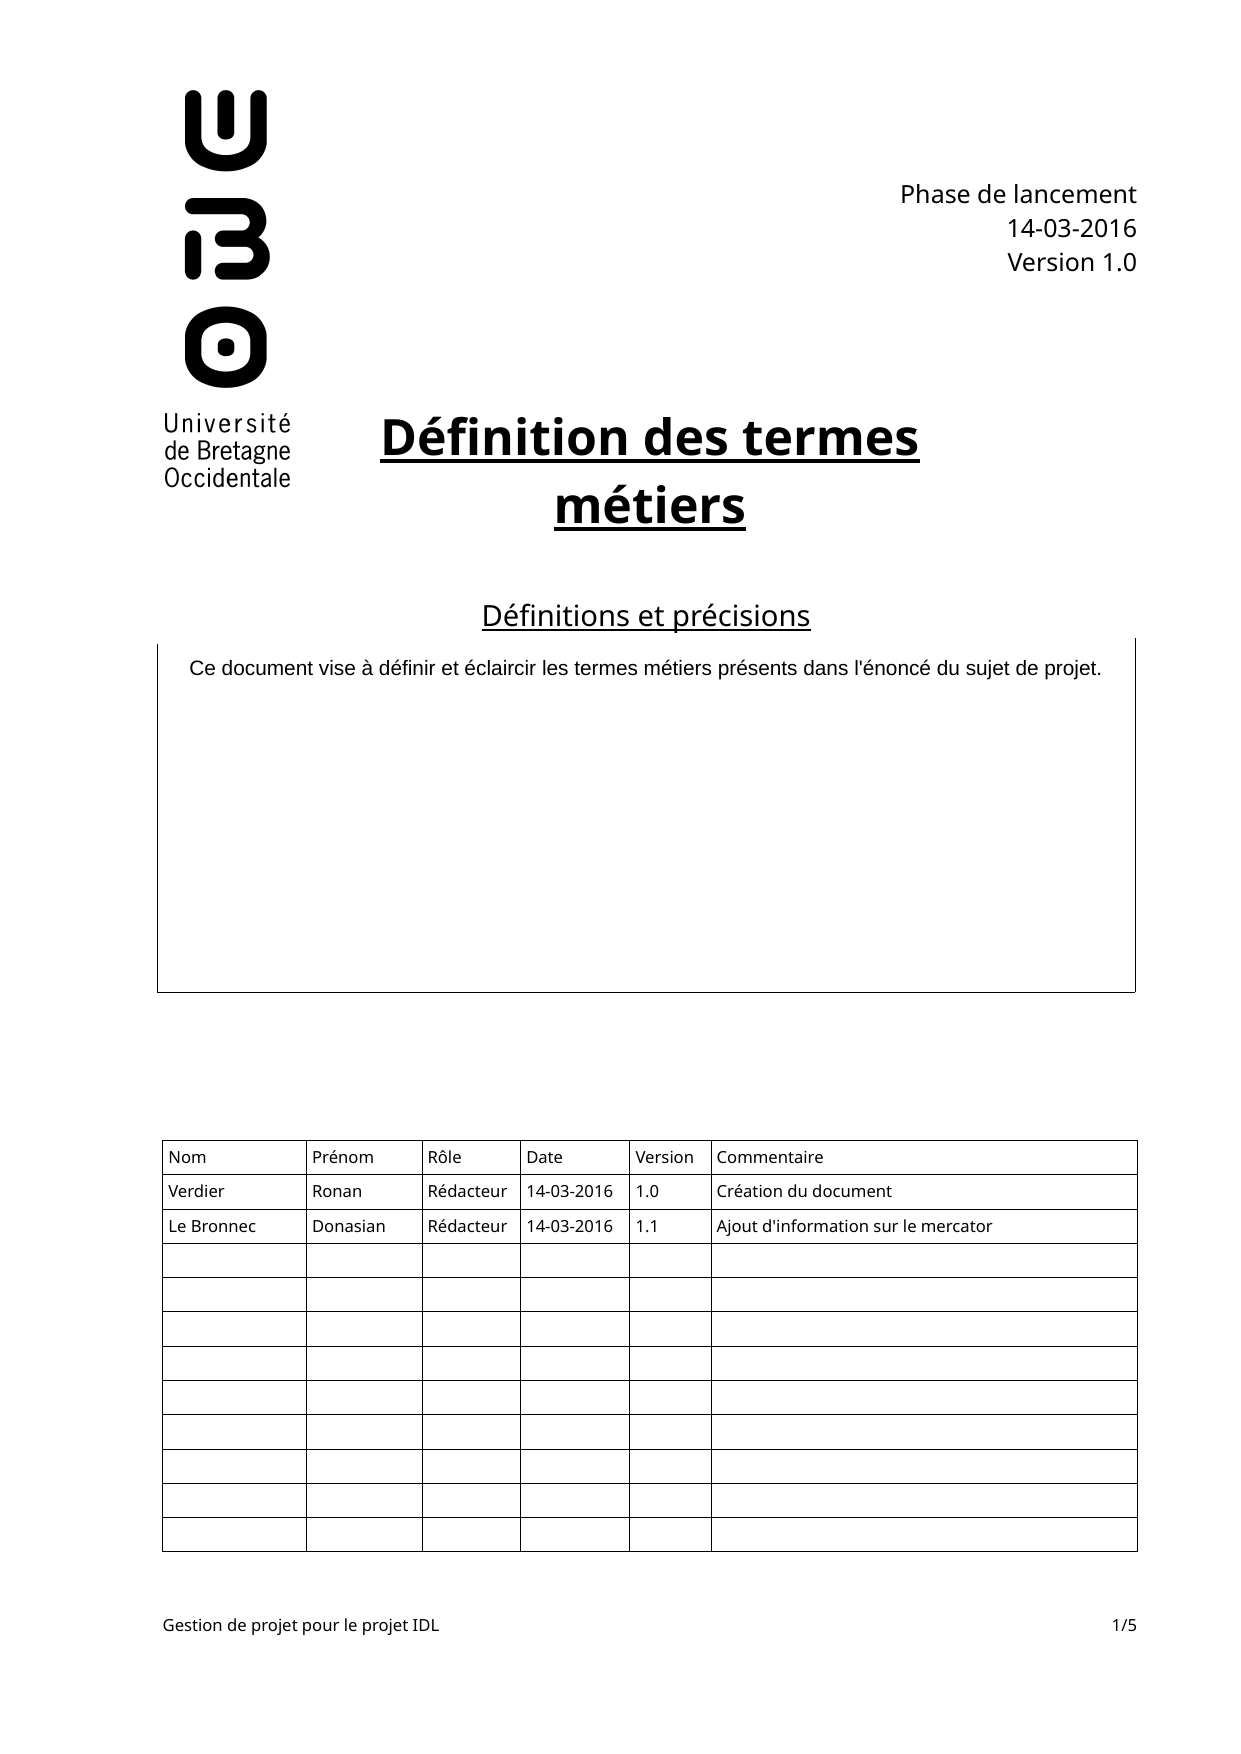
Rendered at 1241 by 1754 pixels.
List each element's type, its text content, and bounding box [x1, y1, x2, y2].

table_cell [307, 1518, 422, 1551]
text Version 1.0 [323, 244, 1137, 278]
table_cell [630, 1415, 711, 1448]
table_header Date [521, 1141, 629, 1174]
table_cell [163, 1450, 306, 1483]
table_cell [423, 1381, 520, 1414]
table_cell [712, 1484, 1137, 1517]
table_cell Création du document [712, 1175, 1137, 1208]
table_cell [712, 1312, 1137, 1346]
table_cell Rédacteur [423, 1210, 520, 1243]
table_cell Donasian [307, 1210, 422, 1243]
table_cell [423, 1484, 520, 1517]
table_header Version [630, 1141, 711, 1174]
table_cell [630, 1347, 711, 1380]
table_cell [712, 1278, 1137, 1311]
table_cell [307, 1278, 422, 1311]
table_cell 1.1 [630, 1210, 711, 1243]
table_cell [307, 1347, 422, 1380]
table_cell [163, 1381, 306, 1414]
table_cell [163, 1244, 306, 1277]
table_cell Ajout d'information sur le mercator [712, 1210, 1137, 1243]
table_cell 1.0 [630, 1175, 711, 1208]
table_cell [307, 1312, 422, 1346]
table_cell 14-03-2016 [521, 1175, 629, 1208]
table_cell [163, 1518, 306, 1551]
table_cell [307, 1415, 422, 1448]
table_cell [712, 1518, 1137, 1551]
table_cell [712, 1450, 1137, 1483]
table_header Rôle [423, 1141, 520, 1174]
table_cell [423, 1312, 520, 1346]
table_cell Rédacteur [423, 1175, 520, 1208]
table_cell [521, 1450, 629, 1483]
table_cell [712, 1244, 1137, 1277]
table_cell [423, 1347, 520, 1380]
text Définitions et précisions [166, 595, 1126, 635]
table_cell [423, 1244, 520, 1277]
table_cell [712, 1415, 1137, 1448]
table_cell Verdier [163, 1175, 306, 1208]
table_cell [521, 1484, 629, 1517]
table_header Prénom [307, 1141, 422, 1174]
table_cell Le Bronnec [163, 1210, 306, 1243]
table_cell [163, 1347, 306, 1380]
table_cell [630, 1450, 711, 1483]
table_cell [630, 1312, 711, 1346]
table_header Nom [163, 1141, 306, 1174]
table_cell [521, 1415, 629, 1448]
text 14-03-2016 [323, 210, 1137, 244]
table_cell [307, 1244, 422, 1277]
table_cell [712, 1381, 1137, 1414]
table_cell [521, 1381, 629, 1414]
table_cell [423, 1415, 520, 1448]
table_cell [521, 1244, 629, 1277]
table_cell 14-03-2016 [521, 1210, 629, 1243]
table_cell [423, 1518, 520, 1551]
table_cell [630, 1518, 711, 1551]
table_cell [712, 1347, 1137, 1380]
table_cell [630, 1484, 711, 1517]
table_cell [423, 1450, 520, 1483]
table_cell [630, 1244, 711, 1277]
table_cell [630, 1278, 711, 1311]
table_cell [163, 1484, 306, 1517]
table_cell [307, 1484, 422, 1517]
table_cell [521, 1518, 629, 1551]
table_cell [307, 1381, 422, 1414]
table_cell Ronan [307, 1175, 422, 1208]
table_cell [163, 1312, 306, 1346]
table_cell [521, 1347, 629, 1380]
table_cell [307, 1450, 422, 1483]
text Définition des termes métiers [307, 401, 992, 538]
table_cell [163, 1415, 306, 1448]
table_cell [423, 1278, 520, 1311]
table_header Commentaire [712, 1141, 1137, 1174]
table_cell [521, 1312, 629, 1346]
picture [131, 0, 323, 551]
text Ce document vise à définir et éclaircir les termes métiers présents dans l'énoncé du sujet de projet. [166, 647, 1126, 680]
table_cell [521, 1278, 629, 1311]
table_cell [163, 1278, 306, 1311]
table_cell [630, 1381, 711, 1414]
text Phase de lancement [323, 176, 1137, 210]
